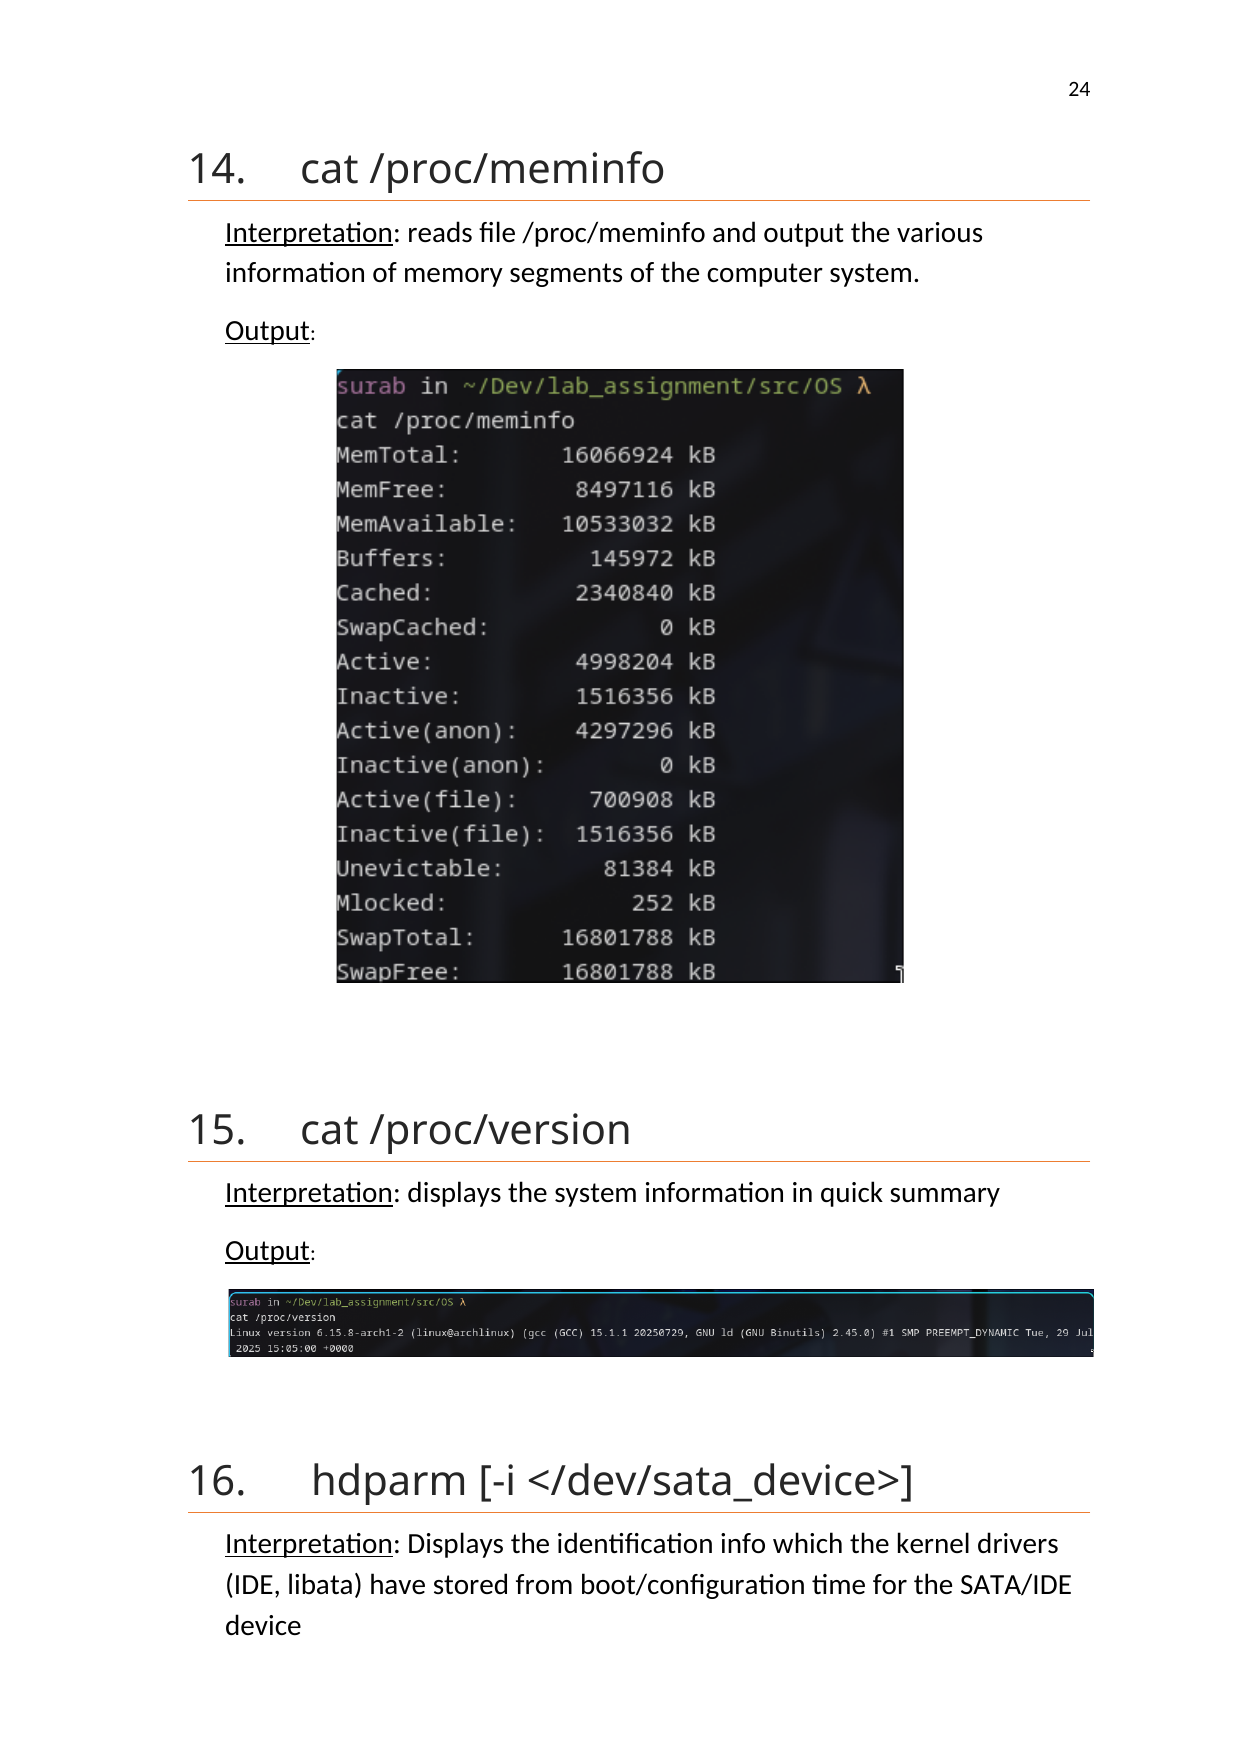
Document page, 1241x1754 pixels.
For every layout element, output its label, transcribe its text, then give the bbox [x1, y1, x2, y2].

picture [336, 369, 904, 983]
subtitle cat /proc/meminfo [187, 139, 1090, 201]
text Interpretation: Displays the identification info which the kernel drivers (IDE, libata) have stored from boot/configuration time for the SATA/IDE device [225, 1525, 1090, 1643]
text Interpretation: displays the system information in quick summary [225, 1174, 1090, 1210]
subtitle cat /proc/version [187, 1100, 1090, 1162]
text Output: [225, 1232, 1090, 1268]
text Output: [225, 312, 1090, 348]
text Interpretation: reads file /proc/meminfo and output the various information of memory segments of the computer system. [225, 214, 1090, 290]
subtitle hdparm [-i </dev/sata_device>] [187, 1451, 1090, 1513]
picture [228, 1289, 1094, 1357]
